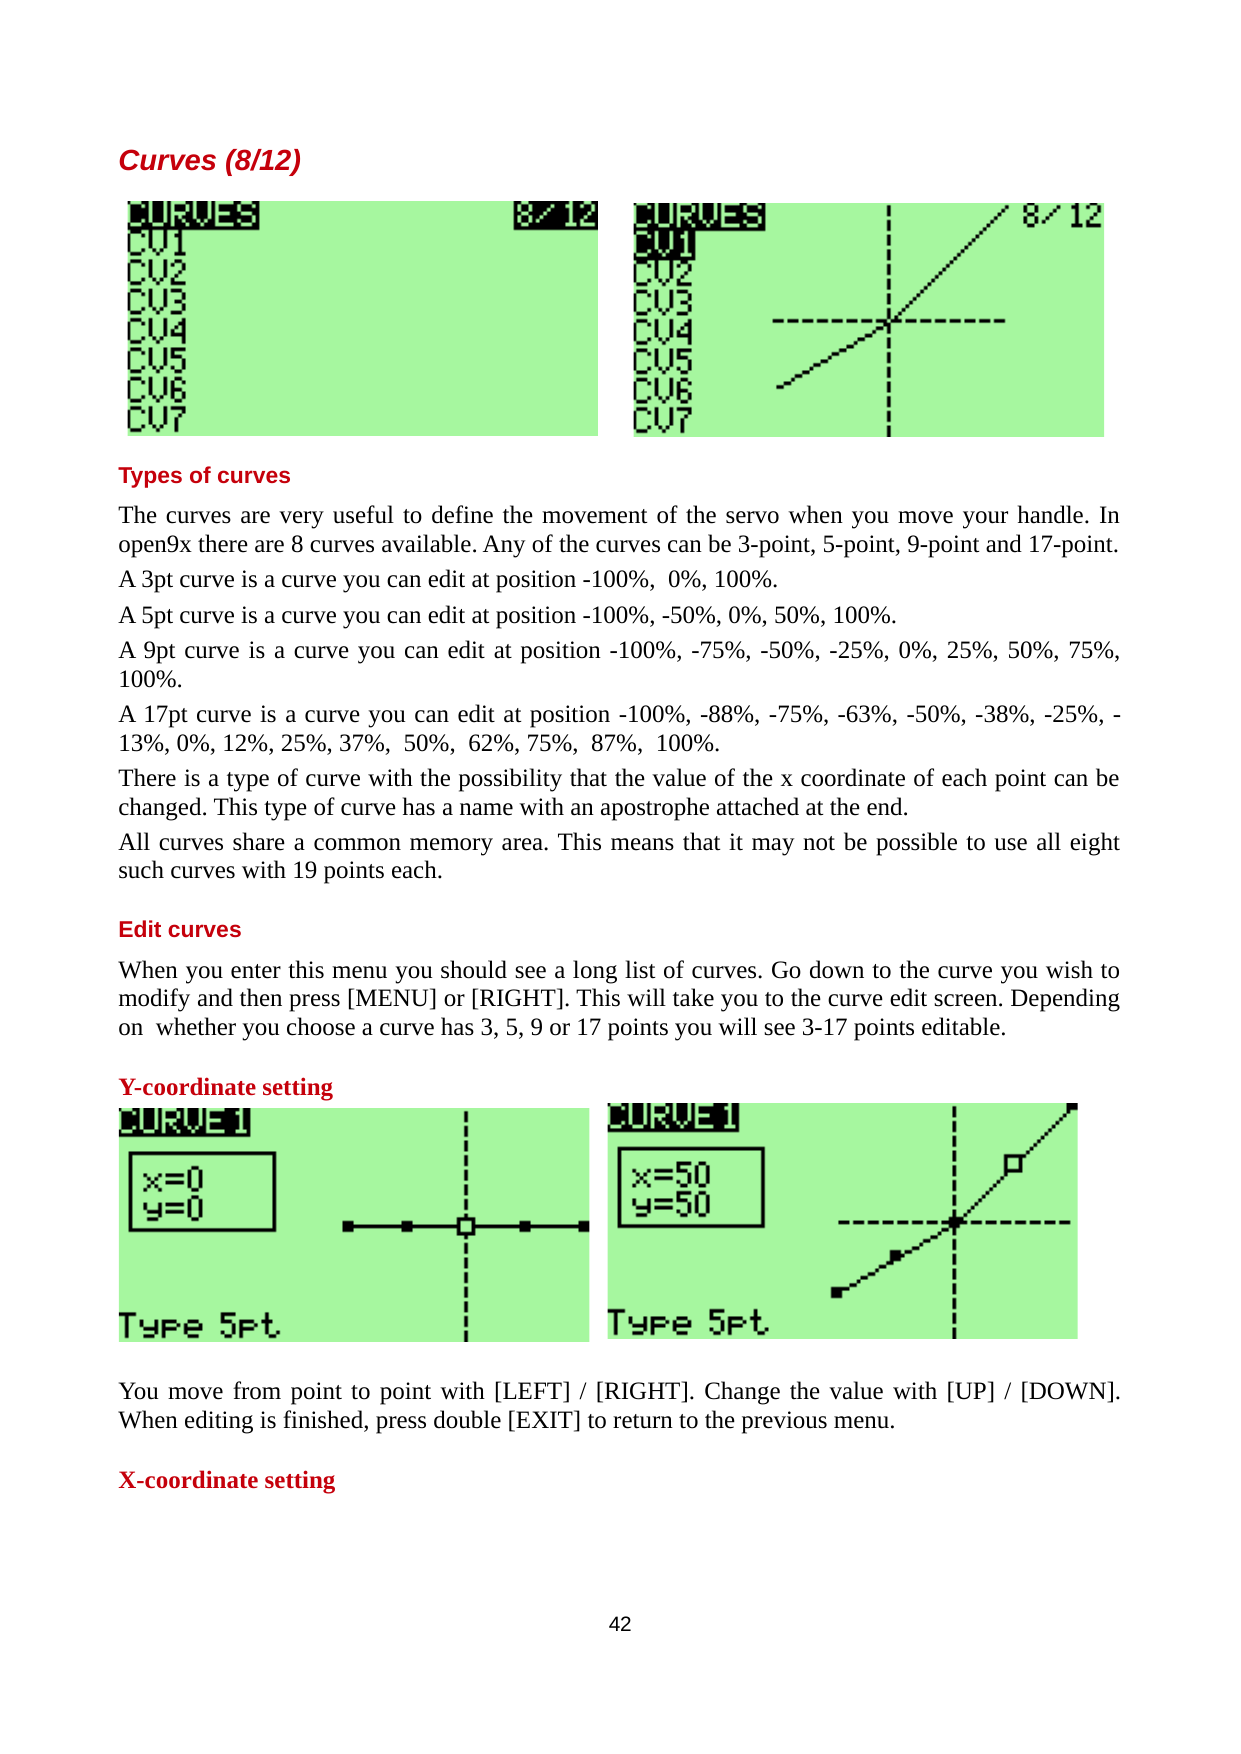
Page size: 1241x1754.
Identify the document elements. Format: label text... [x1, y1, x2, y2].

subtitle Edit curves [118, 916, 1122, 942]
text There is a type of curve with the possibility that the value of the x coordinate of each point can be changed. This type of curve has a name with an apostrophe attached at the end. [118, 763, 1122, 820]
subtitle X-coordinate setting [118, 1465, 1122, 1493]
text A 5pt curve is a curve you can edit at position -100%, -50%, 0%, 50%, 100%. [118, 600, 1122, 628]
text A 9pt curve is a curve you can edit at position -100%, -75%, -50%, -25%, 0%, 25%, 50%, 75%, 100%. [118, 635, 1122, 692]
picture [633, 203, 1105, 437]
picture [607, 1103, 1078, 1339]
text All curves share a common memory area. This means that it may not be possible to use all eight such curves with 19 points each. [118, 827, 1122, 884]
picture [118, 1108, 590, 1342]
text A 17pt curve is a curve you can edit at position -100%, -88%, -75%, -63%, -50%, -38%, -25%, -13%, 0%, 12%, 25%, 37%, 50%, 62%, 75%, 87%, 100%. [118, 699, 1122, 756]
text When you enter this menu you should see a long list of curves. Go down to the curve you wish to modify and then press [MENU] or [RIGHT]. This will take you to the curve edit screen. Depending on whether you choose a curve has 3, 5, 9 or 17 points you will see 3-17 points editable. [118, 955, 1122, 1041]
text A 3pt curve is a curve you can edit at position -100%, 0%, 100%. [118, 564, 1122, 593]
subtitle Y-coordinate setting [118, 1072, 1122, 1101]
subtitle Curves (8/12) [118, 143, 1122, 177]
text The curves are very useful to define the movement of the servo when you move your handle. In open9x there are 8 curves available. Any of the curves can be 3-point, 5-point, 9-point and 17-point. [118, 501, 1122, 558]
picture [127, 201, 598, 436]
text You move from point to point with [LEFT] / [RIGHT]. Change the value with [UP] / [DOWN]. When editing is finished, press double [EXIT] to return to the previous menu. [118, 1376, 1122, 1433]
subtitle Types of curves [118, 462, 1122, 488]
